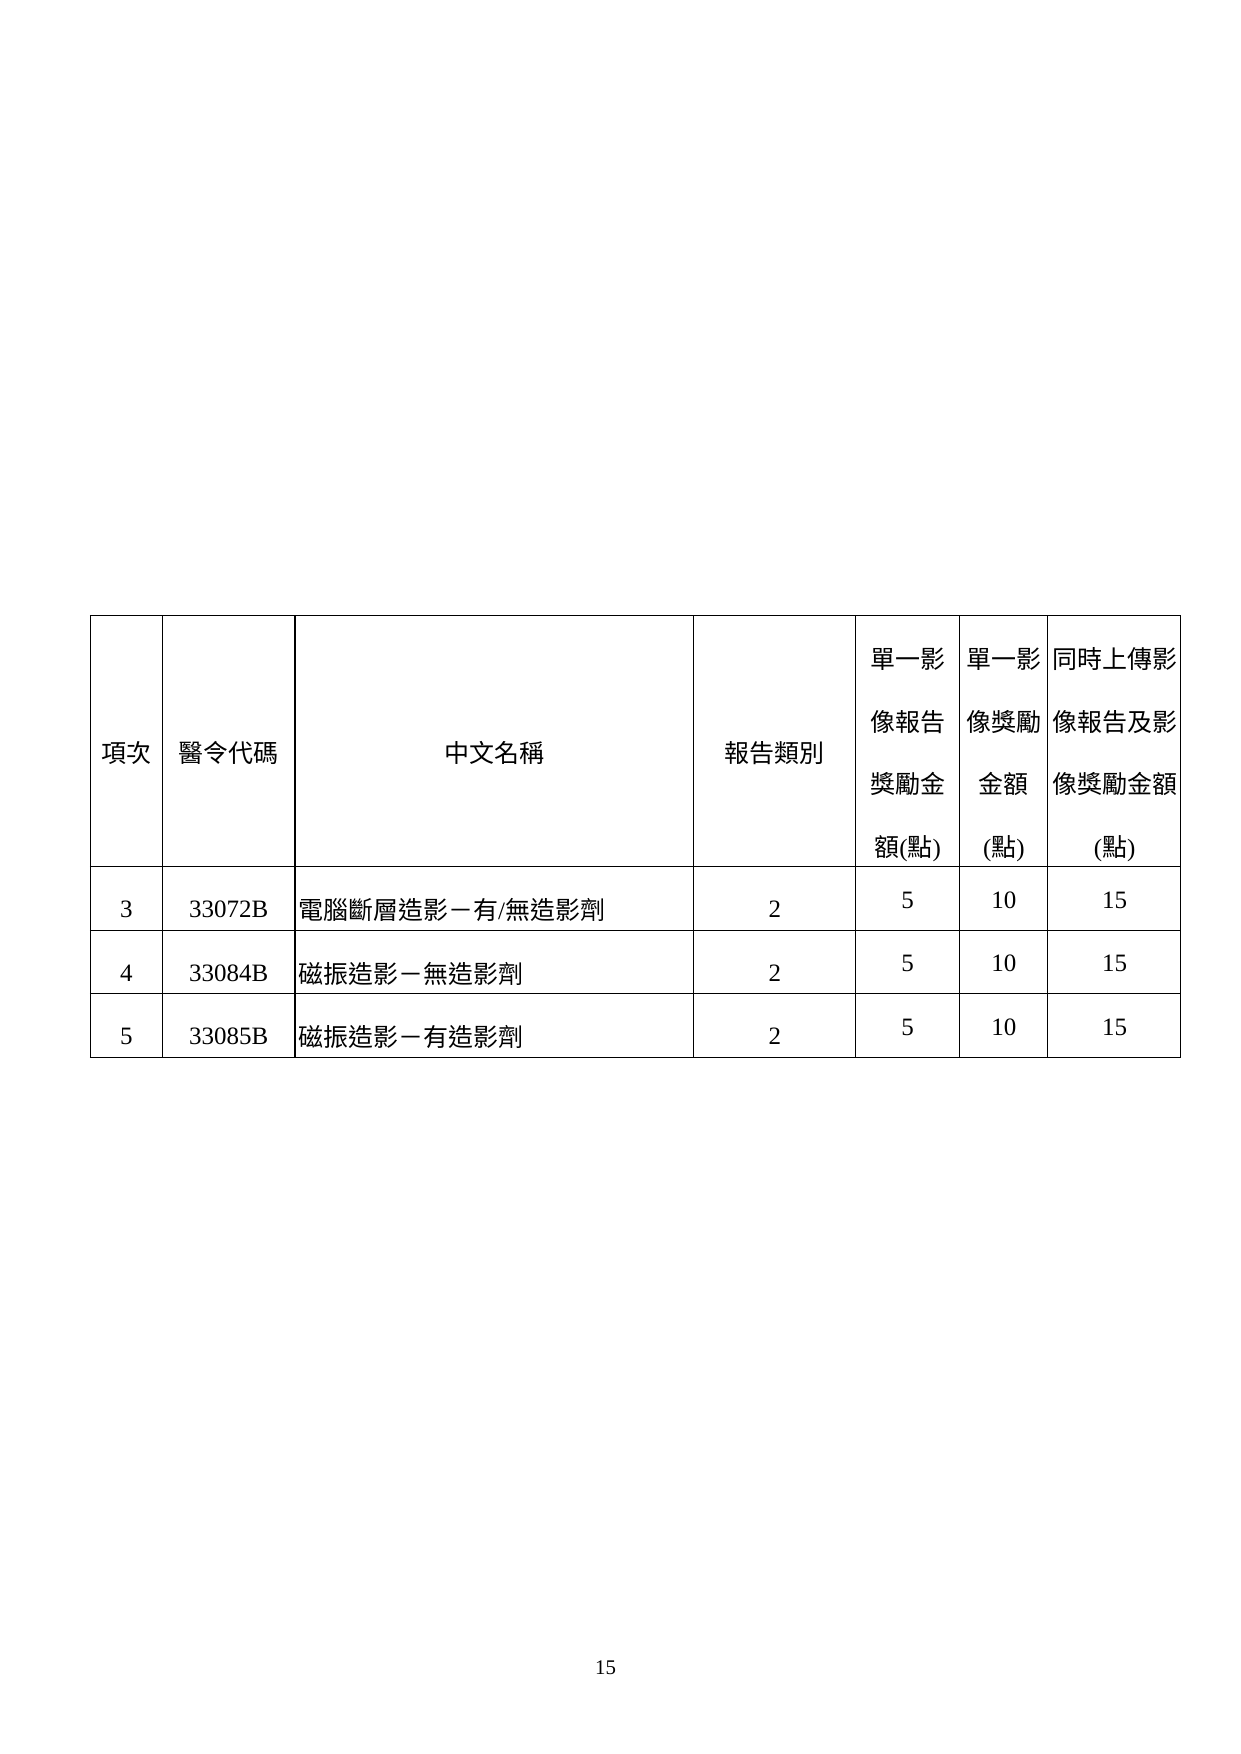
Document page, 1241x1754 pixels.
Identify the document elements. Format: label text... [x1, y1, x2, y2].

table_cell 5 [91, 994, 162, 1057]
table_cell 4 [91, 931, 162, 993]
table_cell 磁振造影－有造影劑 [296, 994, 693, 1057]
table_header 中文名稱 [296, 616, 693, 866]
table_header 項次 [91, 616, 162, 866]
table_cell 10 [960, 931, 1047, 993]
table_header 醫令代碼 [163, 616, 294, 866]
table_cell 電腦斷層造影－有/無造影劑 [296, 867, 693, 929]
table_header 同時上傳影像報告及影像獎勵金額(點) [1048, 616, 1180, 866]
table_cell 33085B [163, 994, 294, 1057]
table_cell 10 [960, 867, 1047, 929]
table_cell 2 [694, 867, 855, 929]
table_header 單一影像獎勵金額(點) [960, 616, 1047, 866]
table_cell 10 [960, 994, 1047, 1057]
table_cell 15 [1048, 994, 1180, 1057]
table_header 報告類別 [694, 616, 855, 866]
table_cell 15 [1048, 867, 1180, 929]
table_cell 33072B [163, 867, 294, 929]
table_header 單一影像報告獎勵金額(點) [856, 616, 959, 866]
table_cell 5 [856, 867, 959, 929]
table_cell 2 [694, 994, 855, 1057]
table_cell 3 [91, 867, 162, 929]
table_cell 磁振造影－無造影劑 [296, 931, 693, 993]
table_cell 33084B [163, 931, 294, 993]
table_cell 5 [856, 994, 959, 1057]
table_cell 5 [856, 931, 959, 993]
table_cell 15 [1048, 931, 1180, 993]
table_cell 2 [694, 931, 855, 993]
